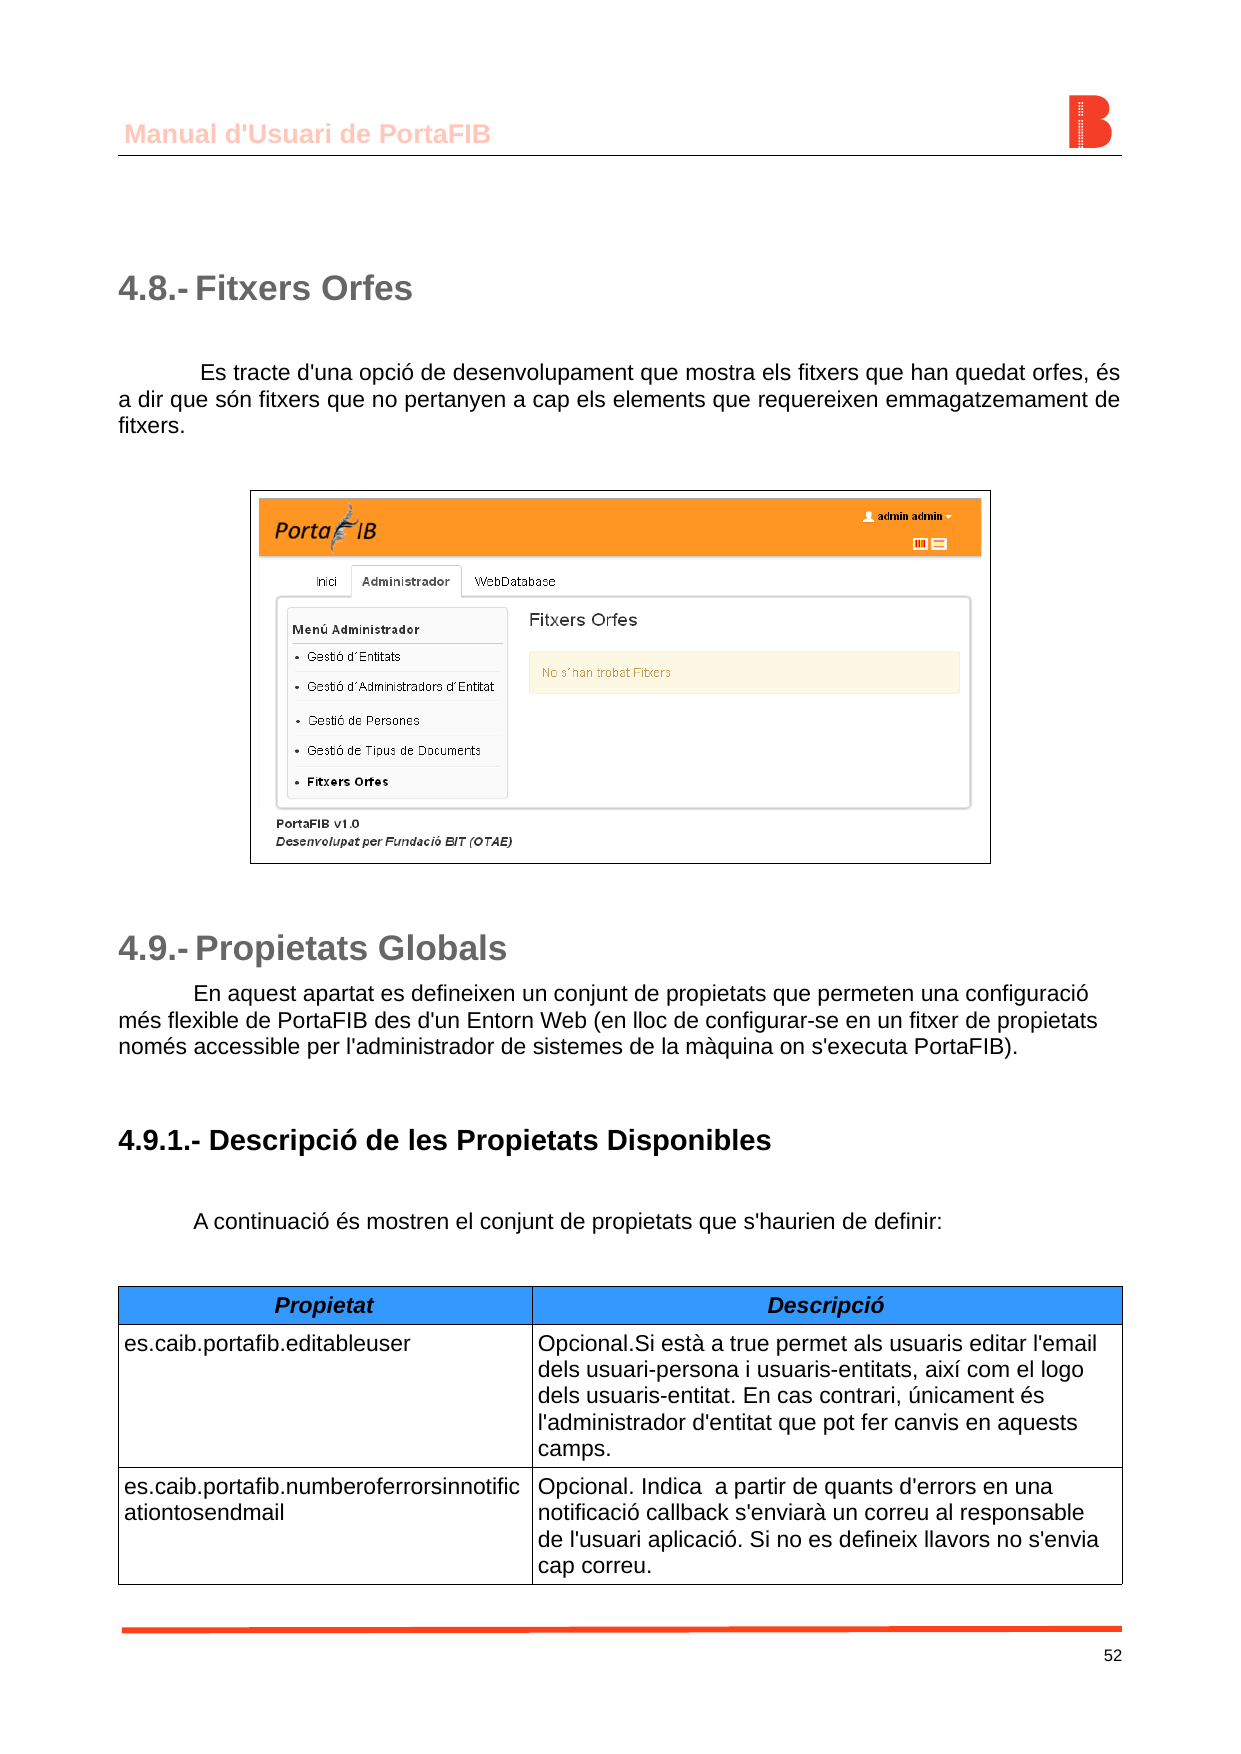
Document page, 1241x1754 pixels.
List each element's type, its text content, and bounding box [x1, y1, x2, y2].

table_header Descripció [533, 1287, 1122, 1324]
picture [1063, 94, 1117, 150]
text En aquest apartat es defineixen un conjunt de propietats que permeten una configuració més flexible de PortaFIB des d'un Entorn Web (en lloc de configurar-se en un fitxer de propietats només accessible per l'administrador de sistemes de la màquina on s'executa PortaFIB). [118, 980, 1122, 1059]
subtitle Fitxers Orfes [118, 267, 1122, 308]
text A continuació és mostren el conjunt de propietats que s'haurien de definir: [118, 1208, 1122, 1234]
subtitle Propietats Globals [118, 927, 1122, 968]
table_cell Opcional.Si està a true permet als usuaris editar l'email dels usuari-persona i usuaris-entitats, així com el logo dels usuaris-entitat. En cas contrari, únicament és l'administrador d'entitat que pot fer canvis en aquests camps. [533, 1325, 1122, 1467]
table_cell es.caib.portafib.numberoferrorsinnotificationtosendmail [119, 1468, 532, 1584]
text Es tracte d'una opció de desenvolupament que mostra els fitxers que han quedat orfes, és a dir que són fitxers que no pertanyen a cap els elements que requereixen emmagatzemament de fitxers. [118, 359, 1122, 438]
table_cell Opcional. Indica a partir de quants d'errors en una notificació callback s'enviarà un correu al responsable de l'usuari aplicació. Si no es defineix llavors no s'envia cap correu. [533, 1468, 1122, 1584]
subtitle Descripció de les Propietats Disponibles [118, 1123, 1122, 1157]
picture [258, 498, 982, 855]
table_header Propietat [119, 1287, 532, 1324]
table_cell es.caib.portafib.editableuser [119, 1325, 532, 1467]
